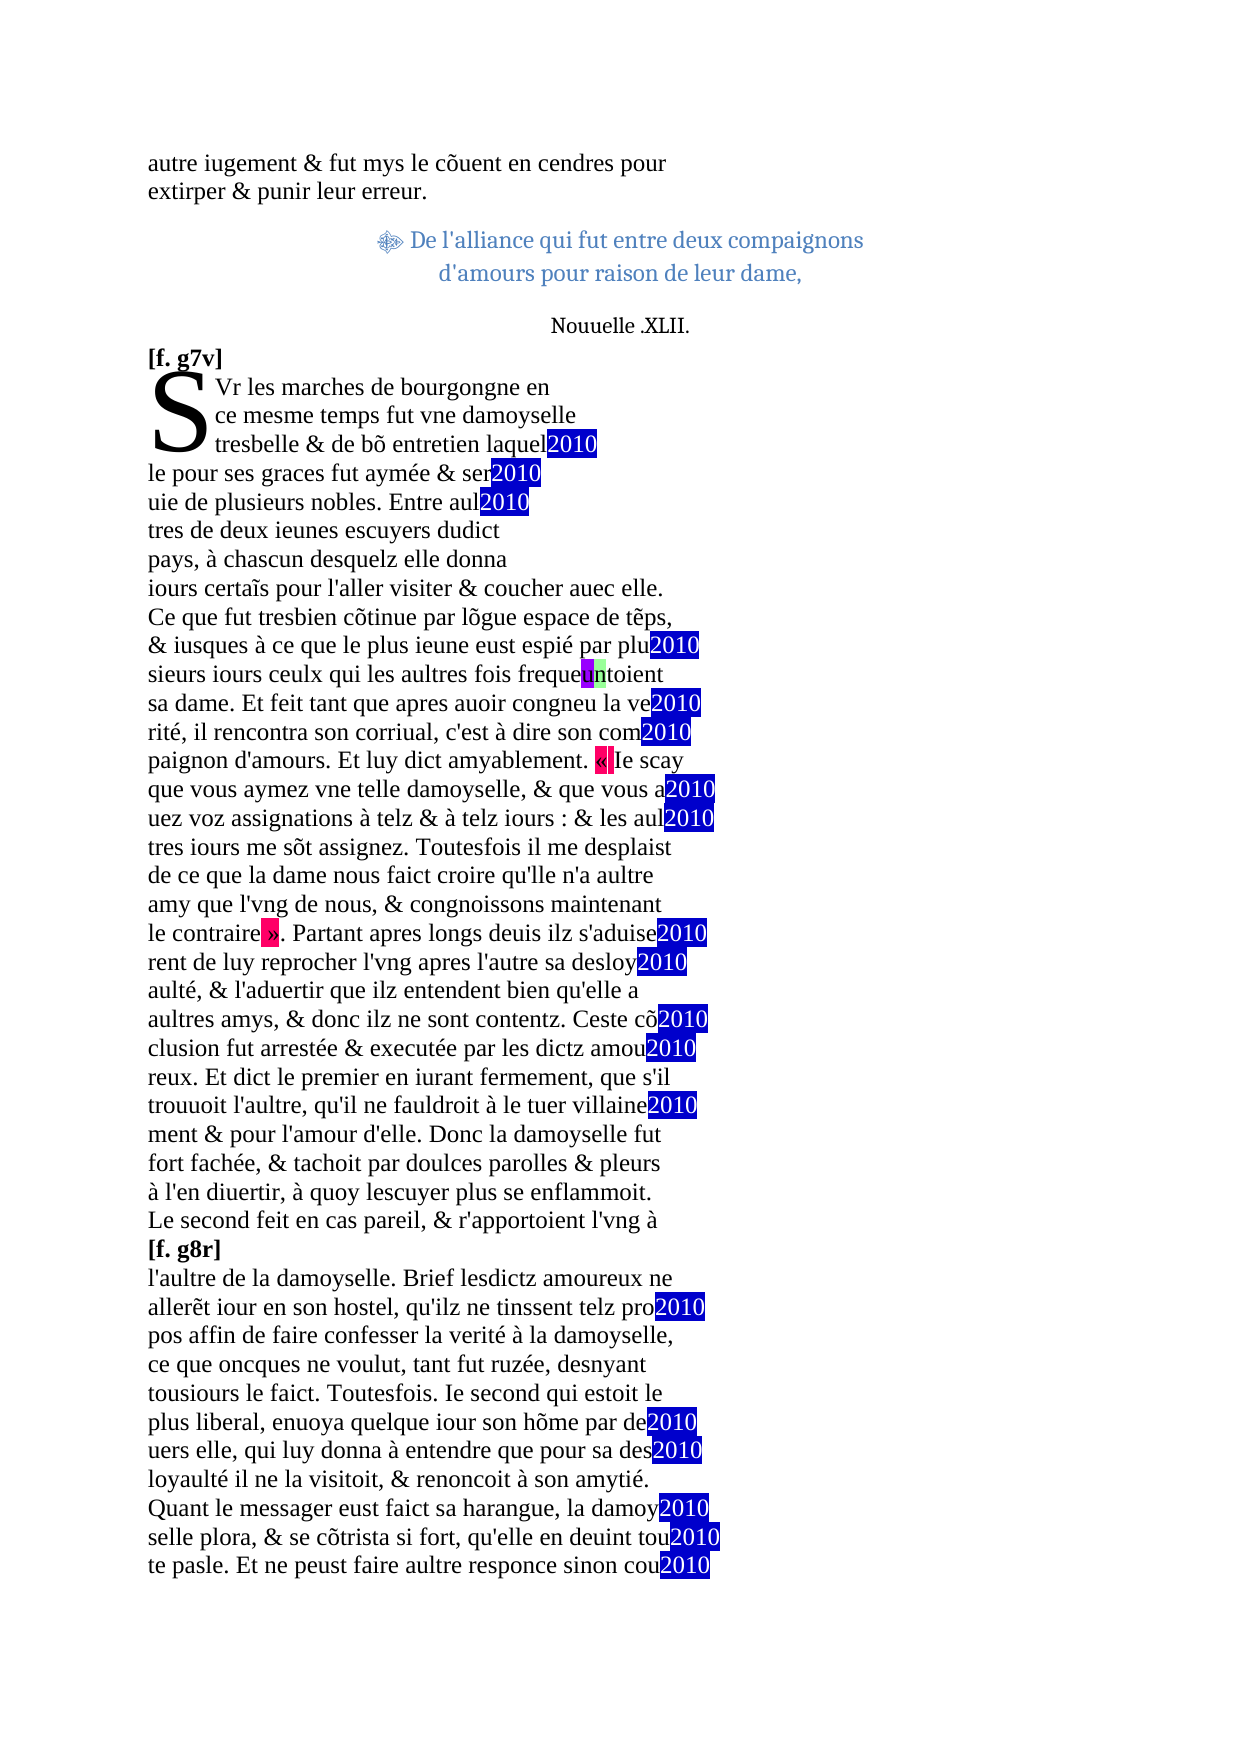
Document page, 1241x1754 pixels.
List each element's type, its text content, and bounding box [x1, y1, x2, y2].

subtitle ❧ De l'alliance qui fut entre deux compaignons d'amours pour raison de leur dame, [148, 226, 1093, 288]
text SVr les marches de bourgongne en ce mesme temps fut vne damoyselle tresbelle & de bõ entretien laquel2010 le pour ses graces fut aymée & ser2010 uie de plusieurs nobles. Entre aul2010 tres de deux ieunes escuyers dudict pays, à chascun desquelz elle donna iours certaĩs pour l'aller visiter & coucher auec elle. Ce que fut tresbien cõtinue par lõgue espace de tẽps, & iusques à ce que le plus ieune eust espié par plu2010 sieurs iours ceulx qui les aultres fois frequeuntoient sa dame. Et feit tant que apres auoir congneu la ve2010 rité, il rencontra son corriual, c'est à dire son com2010 paignon d'amours. Et luy dict amyablement. « Ie scay que vous aymez vne telle damoyselle, & que vous a2010 uez voz assignations à telz & à telz iours : & les aul2010 tres iours me sõt assignez. Toutesfois il me desplaist de ce que la dame nous faict croire qu'lle n'a aultre amy que l'vng de nous, & congnoissons maintenant le contraire ». Partant apres longs deuis ilz s'aduise2010 rent de luy reprocher l'vng apres l'autre sa desloy2010 aulté, & l'aduertir que ilz entendent bien qu'elle a aultres amys, & donc ilz ne sont contentz. Ceste cõ2010 clusion fut arrestée & executée par les dictz amou2010 reux. Et dict le premier en iurant fermement, que s'il trouuoit l'aultre, qu'il ne fauldroit à le tuer villaine2010 ment & pour l'amour d'elle. Donc la damoyselle fut fort fachée, & tachoit par doulces parolles & pleurs à l'en diuertir, à quoy lescuyer plus se enflammoit. Le second feit en cas pareil, & r'apportoient l'vng à [f. g8r] l'aultre de la damoyselle. Brief lesdictz amoureux ne allerẽt iour en son hostel, qu'ilz ne tinssent telz pro2010 pos affin de faire confesser la verité à la damoyselle, ce que oncques ne voulut, tant fut ruzée, desnyant tousiours le faict. Toutesfois. Ie second qui estoit le plus liberal, enuoya quelque iour son hõme par de2010 uers elle, qui luy donna à entendre que pour sa des2010 loyaulté il ne la visitoit, & renoncoit à son amytié. Quant le messager eust faict sa harangue, la damoy2010 selle plora, & se cõtrista si fort, qu'elle en deuint tou2010 te pasle. Et ne peust faire aultre responce sinon cou2010 [148, 372, 1093, 1579]
text autre iugement & fut mys le cõuent en cendres pour extirper & punir leur erreur. [148, 148, 1093, 205]
text [f. g7v] [148, 343, 1093, 372]
subtitle Nouuelle .XLII. [148, 313, 1093, 339]
